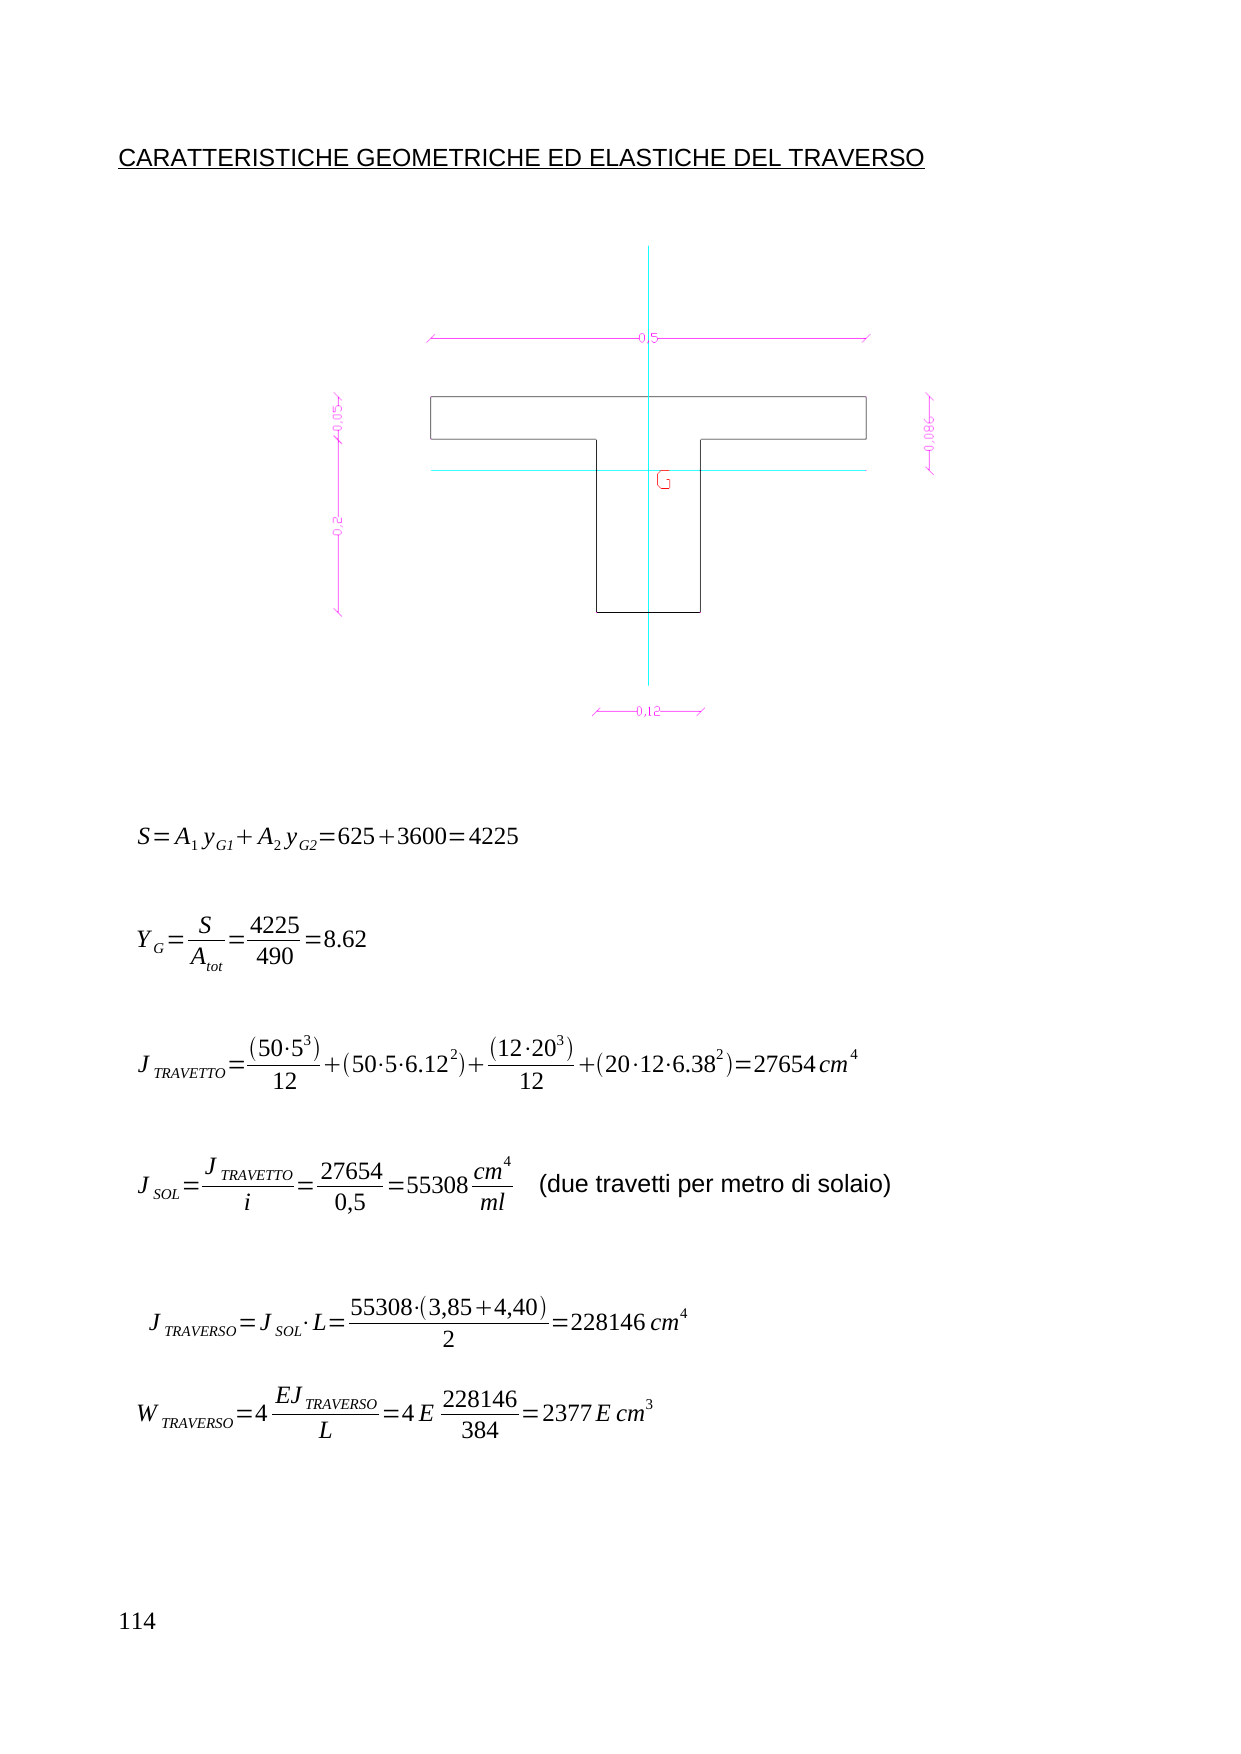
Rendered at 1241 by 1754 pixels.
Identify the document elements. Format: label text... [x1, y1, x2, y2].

text (due travetti per metro di solaio) [118, 1153, 1122, 1215]
subtitle CARATTERISTICHE GEOMETRICHE ED ELASTICHE DEL TRAVERSO [118, 143, 1122, 172]
